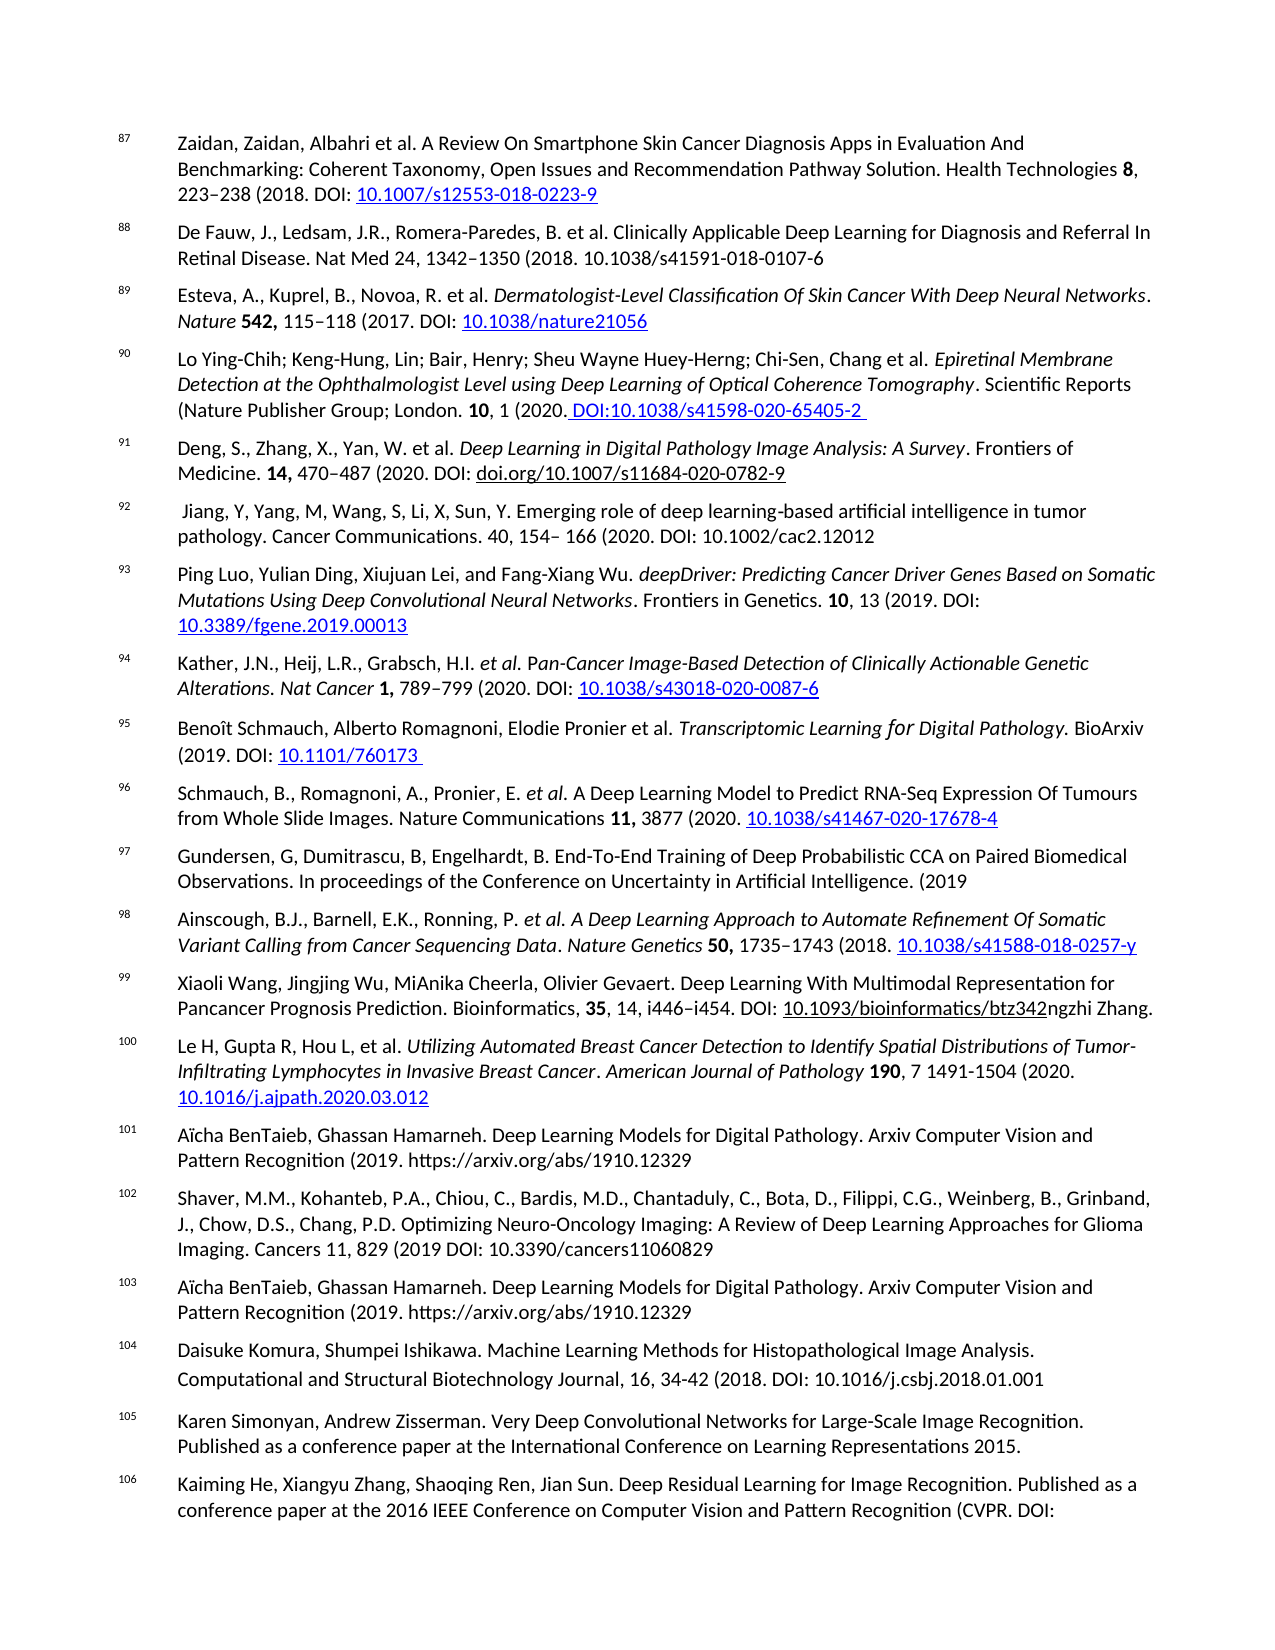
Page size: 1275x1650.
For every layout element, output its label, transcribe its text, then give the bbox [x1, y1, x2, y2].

text Kaiming He, Xiangyu Zhang, Shaoqing Ren, Jian Sun. Deep Residual Learning for Image Recognition. Published as a conference paper at the 2016 IEEE Conference on Computer Vision and Pattern Recognition (CVPR. DOI: [118, 1472, 1157, 1522]
text Karen Simonyan, Andrew Zisserman. Very Deep Convolutional Networks for Large-Scale Image Recognition. Published as a conference paper at the International Conference on Learning Representations 2015. [118, 1408, 1157, 1459]
text Gundersen, G, Dumitrascu, B, Engelhardt, B. End-To-End Training of Deep Probabilistic CCA on Paired Biomedical Observations. In proceedings of the Conference on Uncertainty in Artificial Intelligence. (2019 [118, 843, 1157, 894]
text Ping Luo, Yulian Ding, Xiujuan Lei, and Fang-Xiang Wu. deepDriver: Predicting Cancer Driver Genes Based on Somatic Mutations Using Deep Convolutional Neural Networks. Frontiers in Genetics. 10, 13 (2019. DOI: 10.3389/fgene.2019.00013 [118, 561, 1157, 638]
text Deng, S., Zhang, X., Yan, W. et al. Deep Learning in Digital Pathology Image Analysis: A Survey. Frontiers of Medicine. 14, 470–487 (2020. DOI: doi.org/10.1007/s11684-020-0782-9 [118, 435, 1157, 486]
text Shaver, M.M., Kohanteb, P.A., Chiou, C., Bardis, M.D., Chantaduly, C., Bota, D., Filippi, C.G., Weinberg, B., Grinband, J., Chow, D.S., Chang, P.D. Optimizing Neuro-Oncology Imaging: A Review of Deep Learning Approaches for Glioma Imaging. Cancers 11, 829 (2019 DOI: 10.3390/cancers11060829 [118, 1185, 1157, 1262]
text Zaidan, Zaidan, Albahri et al. A Review On Smartphone Skin Cancer Diagnosis Apps in Evaluation And Benchmarking: Coherent Taxonomy, Open Issues and Recommendation Pathway Solution. Health Technologies 8, 223–238 (2018. DOI: 10.1007/s12553-018-0223-9 [118, 131, 1157, 207]
text Schmauch, B., Romagnoni, A., Pronier, E. et al. A Deep Learning Model to Predict RNA-Seq Expression Of Tumours from Whole Slide Images. Nature Communications 11, 3877 (2020. 10.1038/s41467-020-17678-4 [118, 780, 1157, 831]
text Le H, Gupta R, Hou L, et al. Utilizing Automated Breast Cancer Detection to Identify Spatial Distributions of Tumor-Infiltrating Lymphocytes in Invasive Breast Cancer. American Journal of Pathology 190, 7 1491-1504 (2020. 10.1016/j.ajpath.2020.03.012 [118, 1033, 1157, 1109]
text Aïcha BenTaieb, Ghassan Hamarneh. Deep Learning Models for Digital Pathology. Arxiv Computer Vision and Pattern Recognition (2019. https://arxiv.org/abs/1910.12329 [118, 1122, 1157, 1173]
text Kather, J.N., Heij, L.R., Grabsch, H.I. et al. Pan-Cancer Image-Based Detection of Clinically Actionable Genetic Alterations. Nat Cancer 1, 789–799 (2020. DOI: 10.1038/s43018-020-0087-6 [118, 650, 1157, 701]
text Xiaoli Wang, Jingjing Wu, MiAnika Cheerla, Olivier Gevaert. Deep Learning With Multimodal Representation for Pancancer Prognosis Prediction. Bioinformatics, 35, 14, i446–i454. DOI: 10.1093/bioinformatics/btz342ngzhi Zhang. [118, 970, 1157, 1021]
text De Fauw, J., Ledsam, J.R., Romera-Paredes, B. et al. Clinically Applicable Deep Learning for Diagnosis and Referral In Retinal Disease. Nat Med 24, 1342–1350 (2018. 10.1038/s41591-018-0107-6 [118, 219, 1157, 270]
text Lo Ying-Chih; Keng-Hung, Lin; Bair, Henry; Sheu Wayne Huey-Herng; Chi-Sen, Chang et al. Epiretinal Membrane Detection at the Ophthalmologist Level using Deep Learning of Optical Coherence Tomography. Scientific Reports (Nature Publisher Group; London. 10, 1 (2020. DOI:10.1038/s41598-020-65405-2 [118, 346, 1157, 422]
text Aïcha BenTaieb, Ghassan Hamarneh. Deep Learning Models for Digital Pathology. Arxiv Computer Vision and Pattern Recognition (2019. https://arxiv.org/abs/1910.12329 [118, 1274, 1157, 1325]
text Daisuke Komura, Shumpei Ishikawa. Machine Learning Methods for Histopathological Image Analysis. Computational and Structural Biotechnology Journal, 16, 34-42 (2018. DOI: 10.1016/j.csbj.2018.01.001 [118, 1337, 1157, 1392]
text Jiang, Y, Yang, M, Wang, S, Li, X, Sun, Y. Emerging role of deep learning‐based artificial intelligence in tumor pathology. Cancer Communications. 40, 154– 166 (2020. DOI: 10.1002/cac2.12012 [118, 498, 1157, 549]
text Benoît Schmauch, Alberto Romagnoni, Elodie Pronier et al. Transcriptomic Learning for Digital Pathology. BioArxiv (2019. DOI: 10.1101/760173 [118, 713, 1157, 767]
text Ainscough, B.J., Barnell, E.K., Ronning, P. et al. A Deep Learning Approach to Automate Refinement Of Somatic Variant Calling from Cancer Sequencing Data. Nature Genetics 50, 1735–1743 (2018. 10.1038/s41588-018-0257-y [118, 907, 1157, 957]
text Esteva, A., Kuprel, B., Novoa, R. et al. Dermatologist-Level Classification Of Skin Cancer With Deep Neural Networks. Nature 542, 115–118 (2017. DOI: 10.1038/nature21056 [118, 283, 1157, 333]
